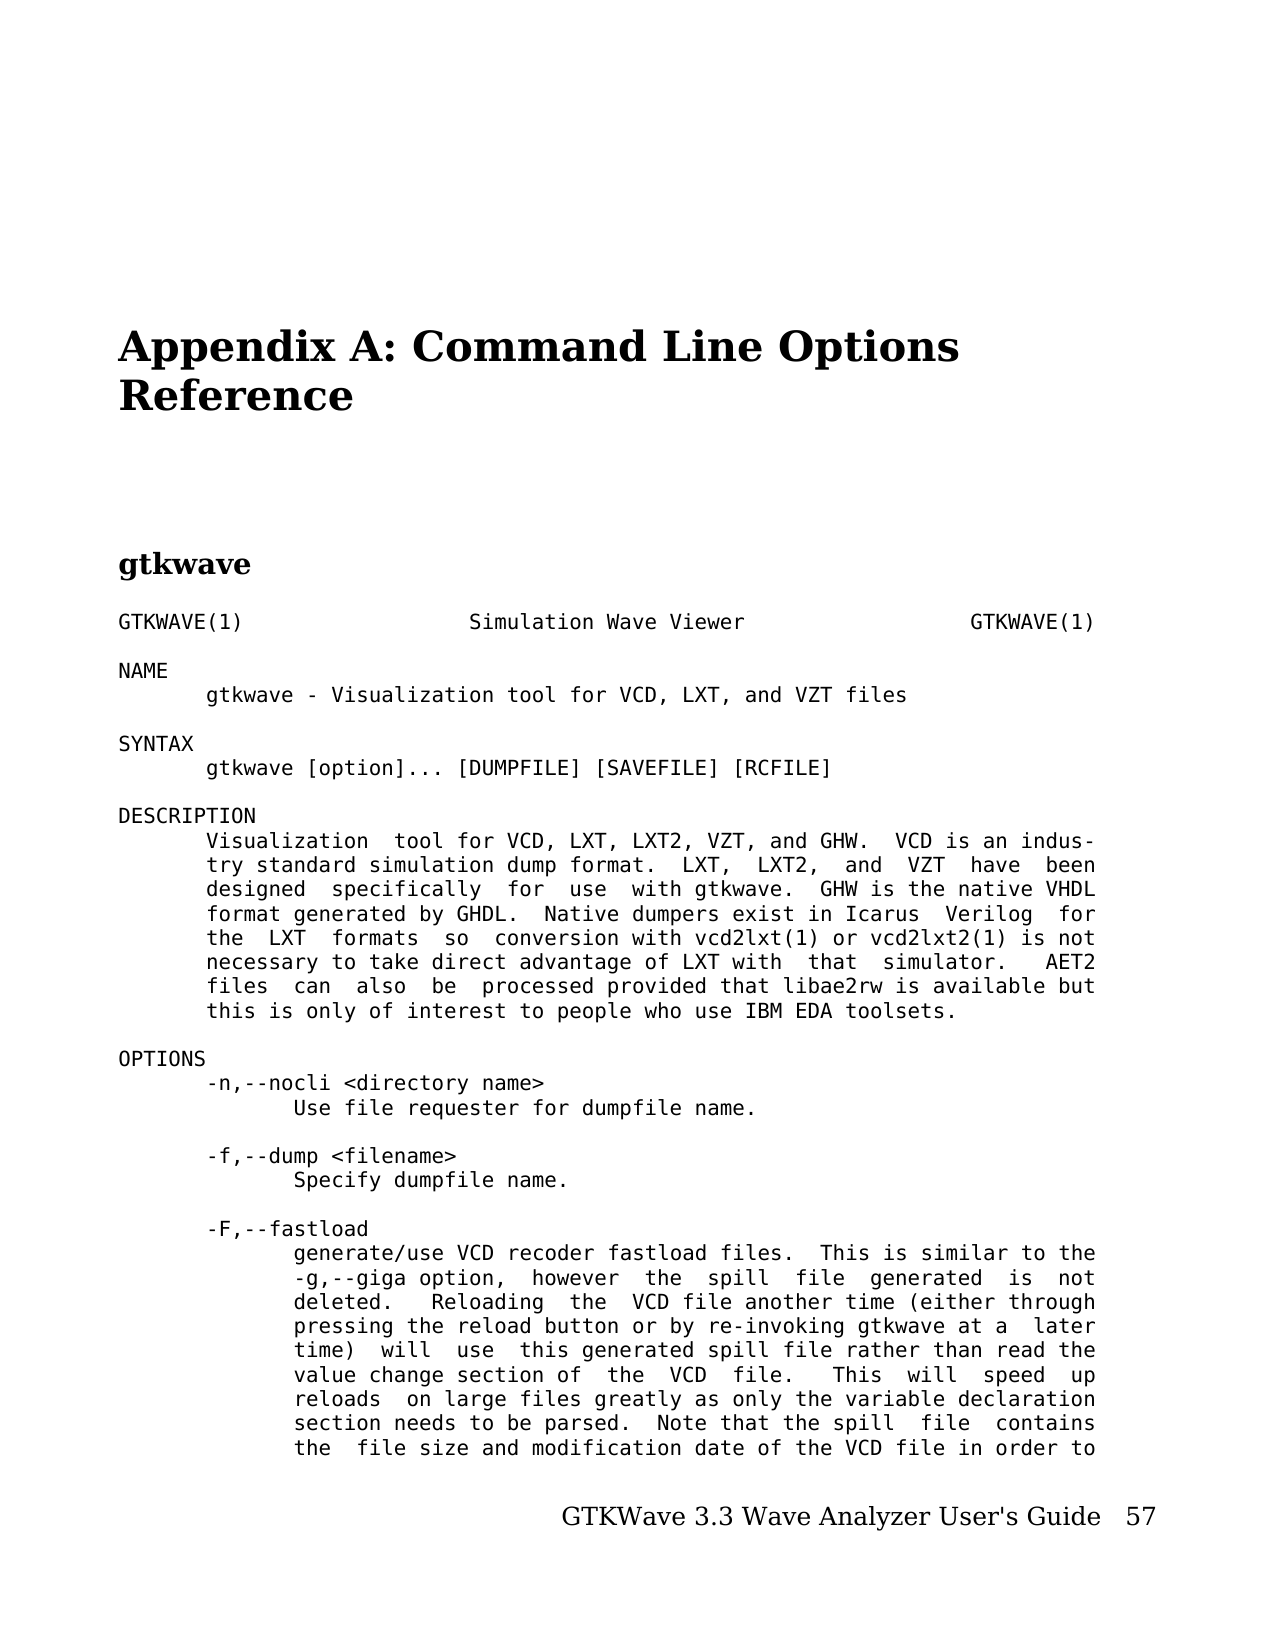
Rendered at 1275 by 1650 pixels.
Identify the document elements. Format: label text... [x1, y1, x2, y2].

text the LXT formats so conversion with vcd2lxt(1) or vcd2lxt2(1) is not [118, 926, 1157, 950]
text pressing the reload button or by re-invoking gtkwave at a later [118, 1314, 1157, 1338]
text SYNTAX [118, 732, 1157, 756]
text designed specifically for use with gtkwave. GHW is the native VHDL [118, 877, 1157, 902]
text gtkwave - Visualization tool for VCD, LXT, and VZT files [118, 683, 1157, 707]
text generate/use VCD recoder fastload files. This is similar to the [118, 1241, 1157, 1266]
text deleted. Reloading the VCD file another time (either through [118, 1290, 1157, 1314]
text this is only of interest to people who use IBM EDA toolsets. [118, 999, 1157, 1023]
text value change section of the VCD file. This will speed up [118, 1363, 1157, 1387]
text gtkwave [118, 547, 1157, 581]
text GTKWAVE(1) Simulation Wave Viewer GTKWAVE(1) [118, 610, 1157, 634]
text gtkwave [option]... [DUMPFILE] [SAVEFILE] [RCFILE] [118, 756, 1157, 780]
text NAME [118, 659, 1157, 683]
text Visualization tool for VCD, LXT, LXT2, VZT, and GHW. VCD is an indus- [118, 829, 1157, 853]
text files can also be processed provided that libae2rw is available but [118, 974, 1157, 999]
text -f,--dump <filename> [118, 1144, 1157, 1168]
text the file size and modification date of the VCD file in order to [118, 1436, 1157, 1460]
text -n,--nocli <directory name> [118, 1071, 1157, 1096]
text Use file requester for dumpfile name. [118, 1096, 1157, 1120]
text -g,--giga option, however the spill file generated is not [118, 1266, 1157, 1290]
text time) will use this generated spill file rather than read the [118, 1338, 1157, 1363]
text DESCRIPTION [118, 804, 1157, 829]
text try standard simulation dump format. LXT, LXT2, and VZT have been [118, 853, 1157, 877]
text section needs to be parsed. Note that the spill file contains [118, 1411, 1157, 1436]
text necessary to take direct advantage of LXT with that simulator. AET2 [118, 950, 1157, 974]
text reloads on large files greatly as only the variable declaration [118, 1387, 1157, 1411]
text Appendix A: Command Line Options Reference [118, 322, 1157, 420]
text OPTIONS [118, 1047, 1157, 1071]
text -F,--fastload [118, 1217, 1157, 1241]
text format generated by GHDL. Native dumpers exist in Icarus Verilog for [118, 902, 1157, 926]
text Specify dumpfile name. [118, 1168, 1157, 1193]
